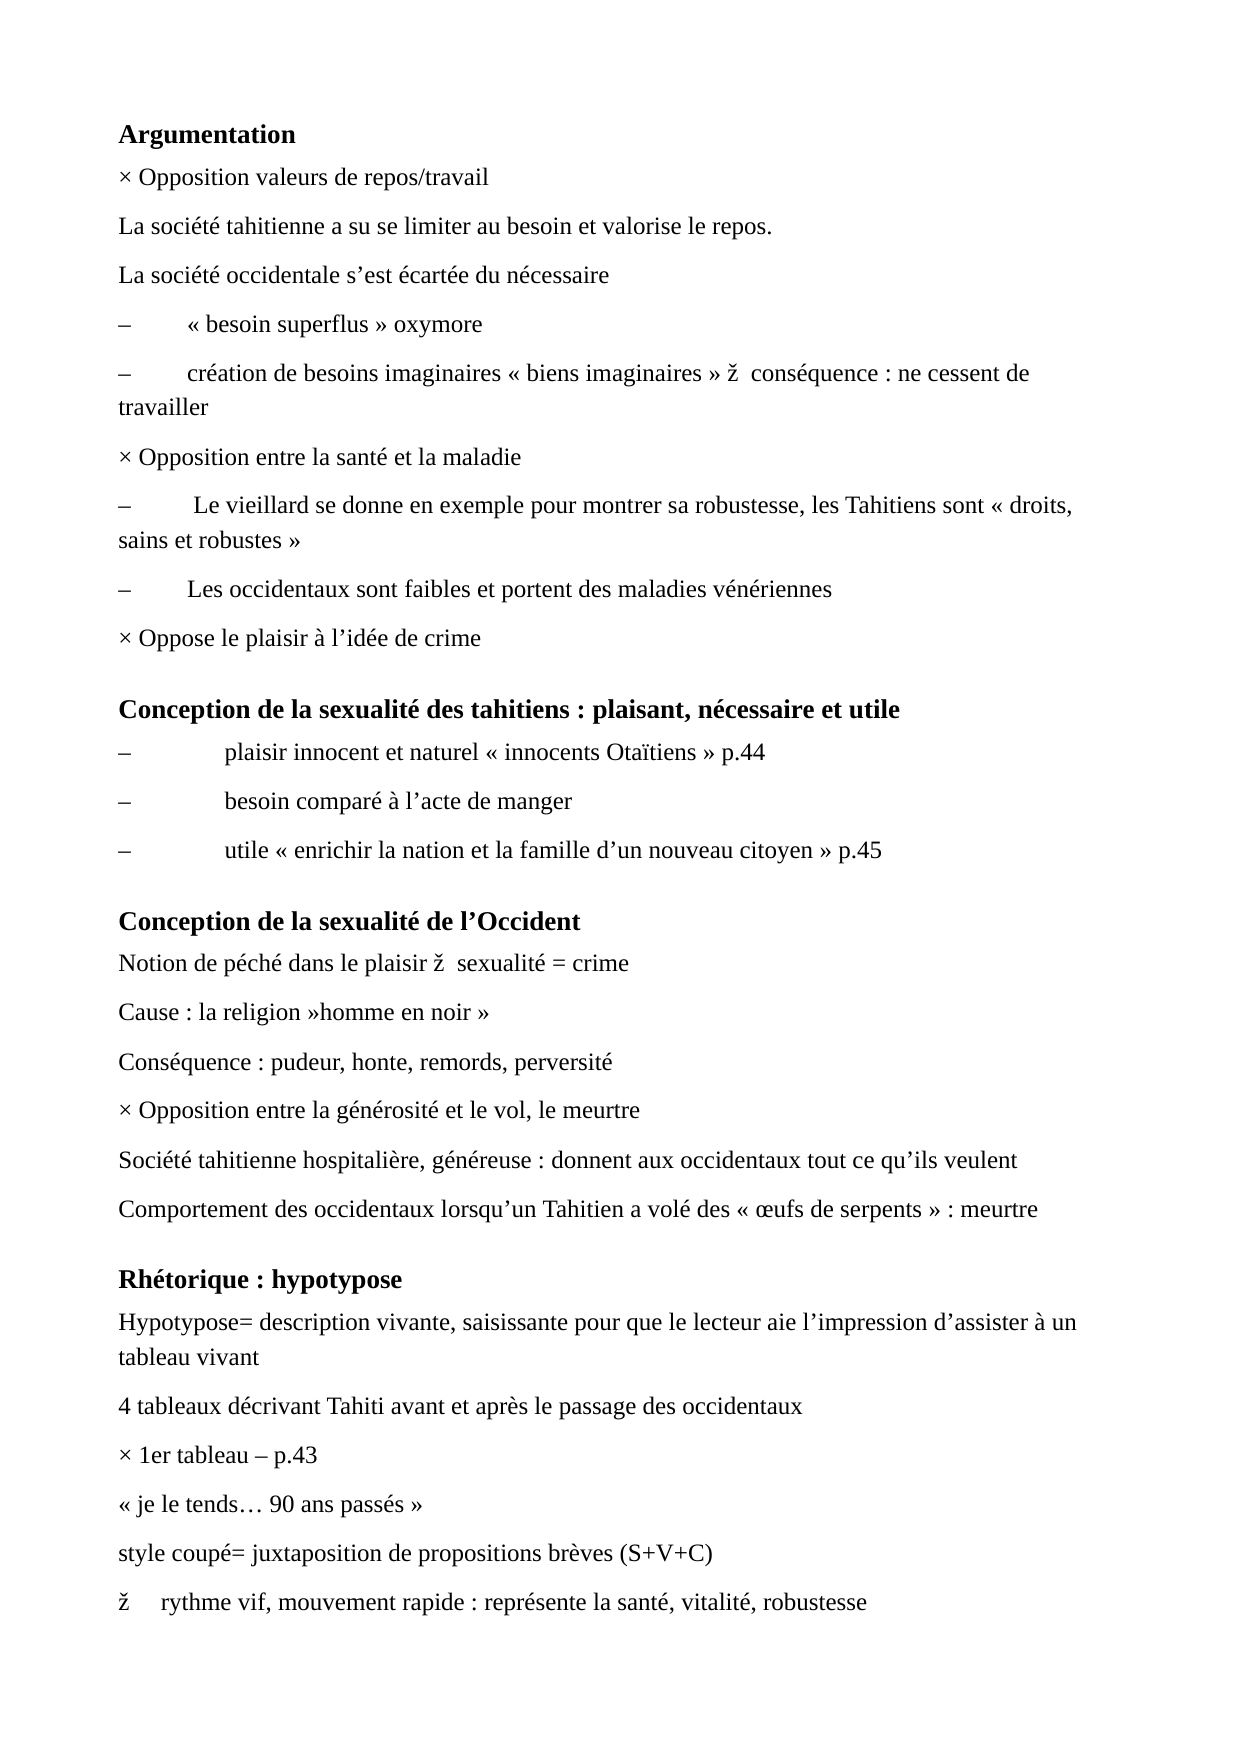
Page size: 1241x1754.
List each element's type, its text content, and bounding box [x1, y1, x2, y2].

text Notion de péché dans le plaisir ž sexualité = crime [118, 948, 1122, 977]
text – Le vieillard se donne en exemple pour montrer sa robustesse, les Tahitiens sont « droits, sains et robustes » [118, 491, 1122, 554]
text style coupé= juxtaposition de propositions brèves (S+V+C) [118, 1538, 1122, 1567]
text – Les occidentaux sont faibles et portent des maladies vénériennes [118, 574, 1122, 603]
text – création de besoins imaginaires « biens imaginaires » ž conséquence : ne cessent de travailler [118, 358, 1122, 421]
text ž rythme vif, mouvement rapide : représente la santé, vitalité, robustesse [118, 1587, 1122, 1616]
text Comportement des occidentaux lorsqu’un Tahitien a volé des « œufs de serpents » : meurtre [118, 1194, 1122, 1222]
subtitle Argumentation [118, 118, 1122, 149]
text – besoin comparé à l’acte de manger [118, 786, 1122, 814]
text Hypotypose= description vivante, saisissante pour que le lecteur aie l’impression d’assister à un tableau vivant [118, 1307, 1122, 1371]
text – « besoin superflus » oxymore [118, 309, 1122, 338]
subtitle Rhétorique : hypotypose [118, 1264, 1122, 1295]
text × Opposition entre la santé et la maladie [118, 442, 1122, 470]
text La société tahitienne a su se limiter au besoin et valorise le repos. [118, 211, 1122, 239]
text La société occidentale s’est écartée du nécessaire [118, 260, 1122, 289]
text – plaisir innocent et naturel « innocents Otaïtiens » p.44 [118, 737, 1122, 766]
subtitle Conception de la sexualité de l’Occident [118, 905, 1122, 936]
text × Opposition entre la générosité et le vol, le meurtre [118, 1096, 1122, 1124]
text – utile « enrichir la nation et la famille d’un nouveau citoyen » p.45 [118, 835, 1122, 864]
text × Opposition valeurs de repos/travail [118, 162, 1122, 191]
text × Oppose le plaisir à l’idée de crime [118, 623, 1122, 652]
text Cause : la religion »homme en noir » [118, 997, 1122, 1026]
text Société tahitienne hospitalière, généreuse : donnent aux occidentaux tout ce qu’ils veulent [118, 1145, 1122, 1173]
subtitle Conception de la sexualité des tahitiens : plaisant, nécessaire et utile [118, 693, 1122, 724]
text « je le tends… 90 ans passés » [118, 1489, 1122, 1518]
text Conséquence : pudeur, honte, remords, perversité [118, 1047, 1122, 1075]
text × 1er tableau – p.43 [118, 1440, 1122, 1469]
text 4 tableaux décrivant Tahiti avant et après le passage des occidentaux [118, 1391, 1122, 1419]
